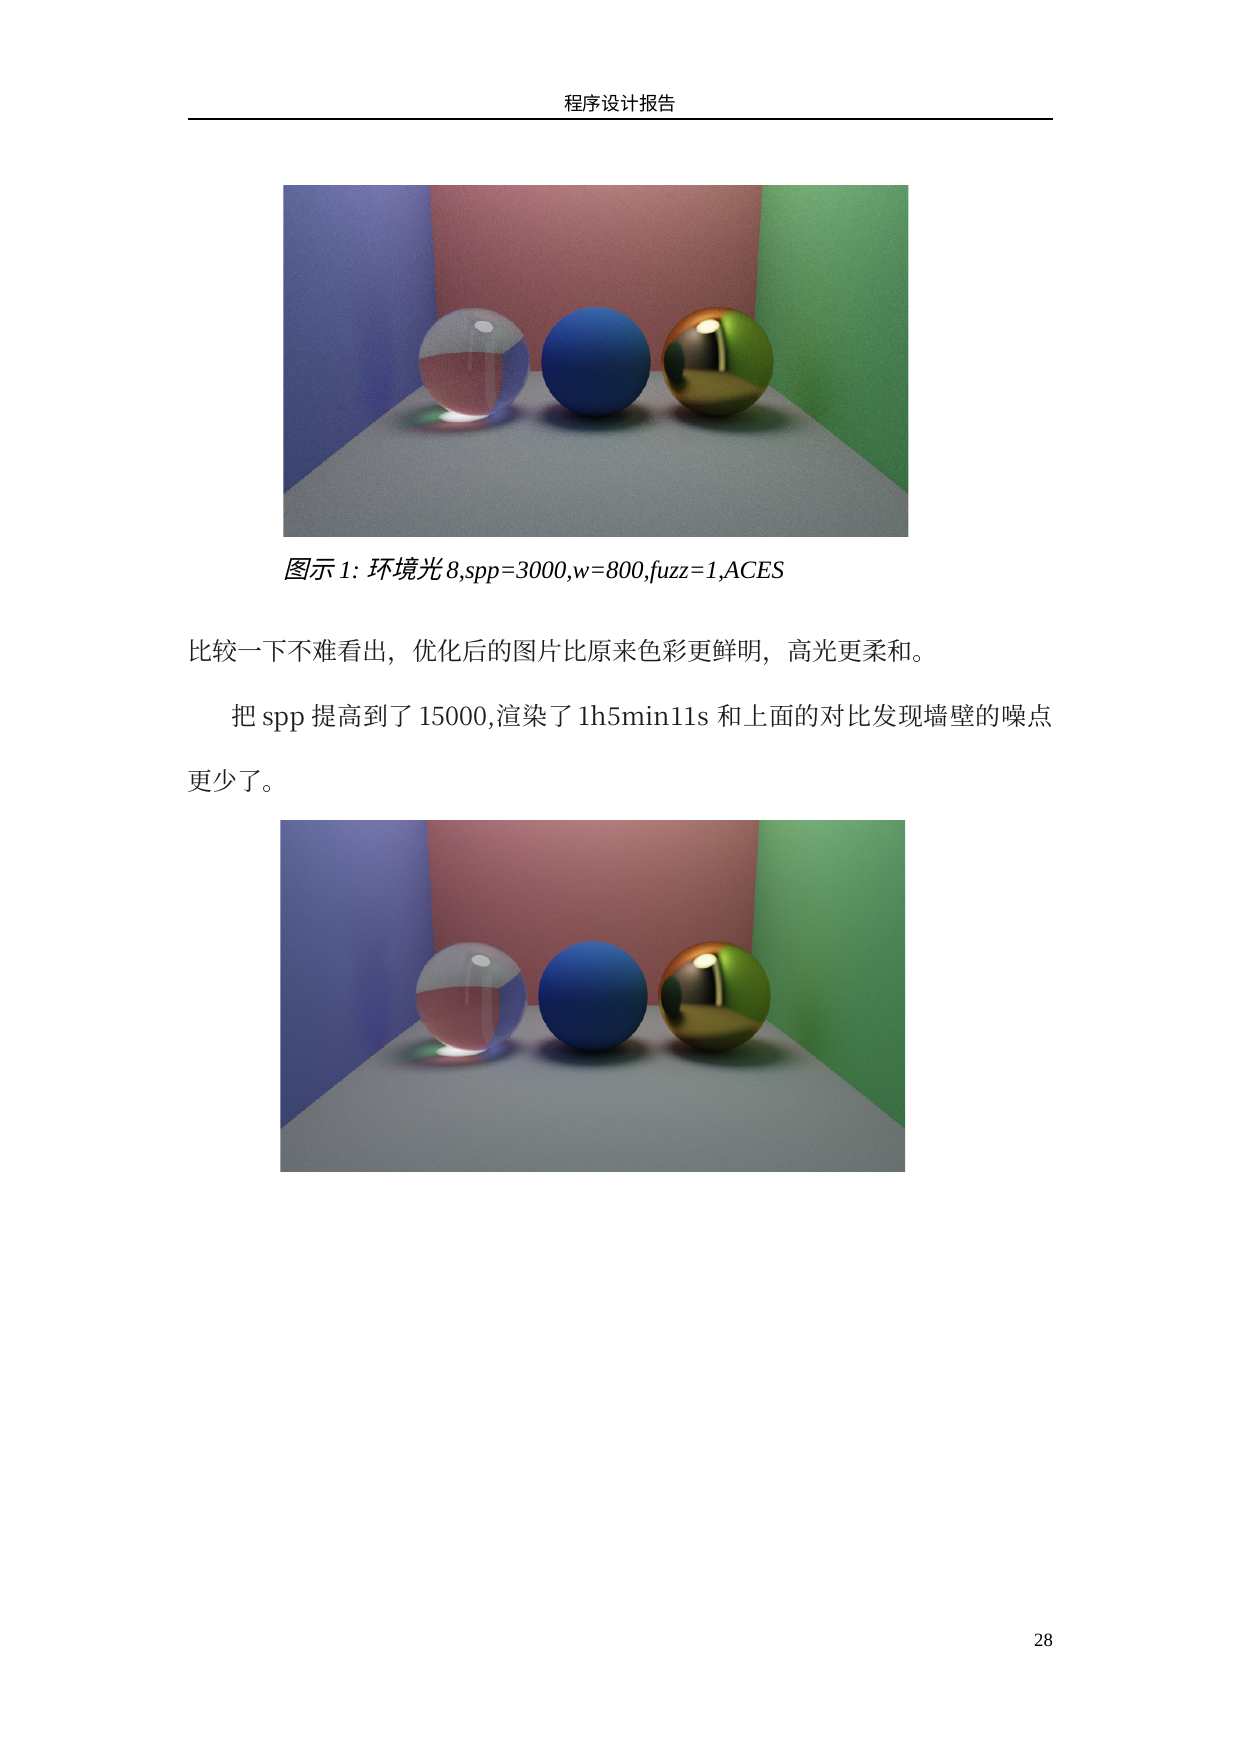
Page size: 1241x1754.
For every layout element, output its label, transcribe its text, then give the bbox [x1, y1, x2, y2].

picture [280, 820, 906, 1172]
text 比较一下不难看出，优化后的图片比原来色彩更鲜明，高光更柔和。 [187, 162, 1053, 682]
text 把spp提高到了15000,渲染了1h5min11s 和上面的对比发现墙壁的噪点更少了。 [187, 682, 1053, 812]
picture [283, 185, 909, 537]
text 图示 1: 环境光8,spp=3000,w=800,fuzz=1,ACES [283, 537, 908, 585]
